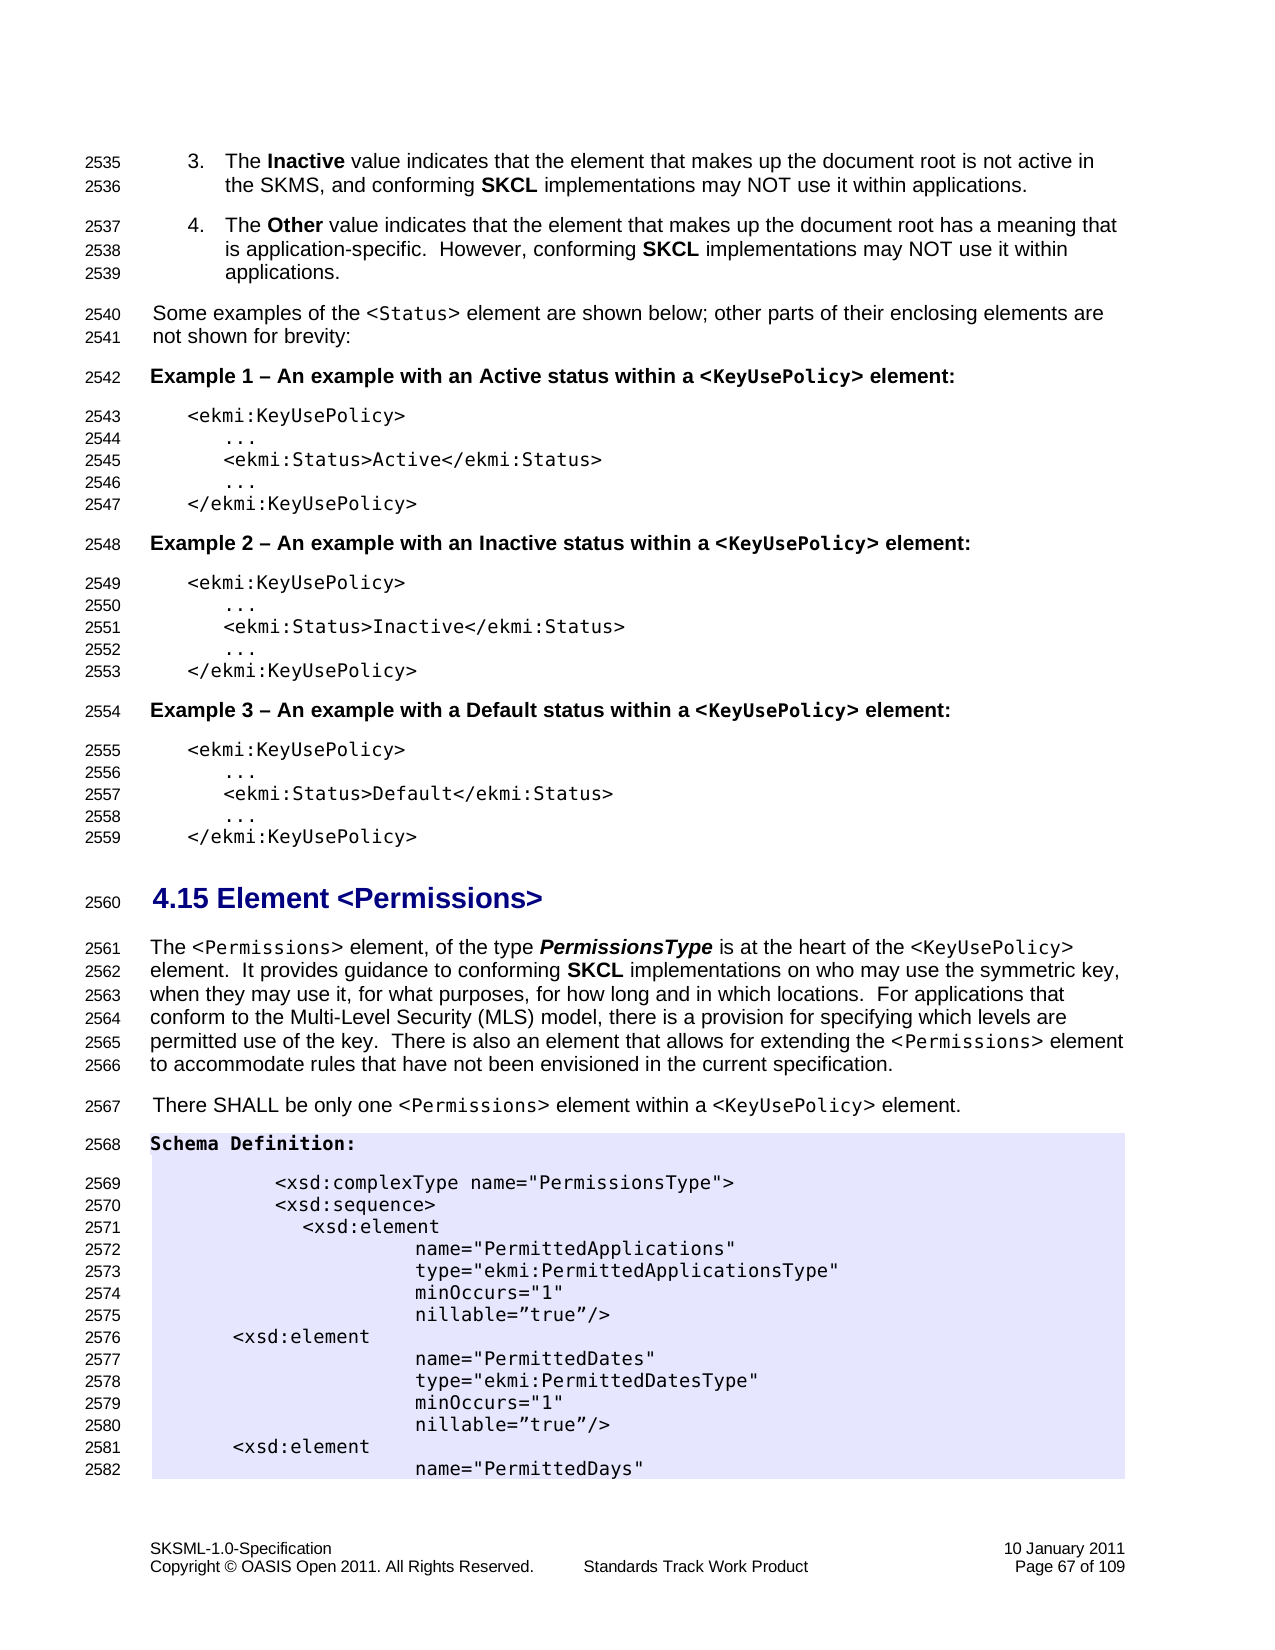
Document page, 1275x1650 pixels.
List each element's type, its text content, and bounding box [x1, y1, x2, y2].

text Example 2 – An example with an Inactive status within a <KeyUsePolicy> element: [150, 532, 1125, 555]
text <ekmi:KeyUsePolicy> ... <ekmi:Status>Default</ekmi:Status> ... </ekmi:KeyUsePolicy> [187, 738, 1125, 848]
list The Other value indicates that the element that makes up the document root has a meaning that is application-specific. However, conforming SKCL implementations may NOT use it within applications. [187, 214, 1125, 284]
subtitle Element <Permissions> [152, 882, 1125, 914]
text The <Permissions> element, of the type PermissionsType is at the heart of the <KeyUsePolicy> element. It provides guidance to conforming SKCL implementations on who may use the symmetric key, when they may use it, for what purposes, for how long and in which locations. For applications that conform to the Multi-Level Security (MLS) model, there is a provision for specifying which levels are permitted use of the key. There is also an element that allows for extending the <Permissions> element to accommodate rules that have not been envisioned in the current specification. [150, 935, 1125, 1076]
text Schema Definition: [150, 1133, 1125, 1155]
text Some examples of the <Status> element are shown below; other parts of their enclosing elements are not shown for brevity: [152, 301, 1125, 348]
text <xsd:complexType name="PermissionsType"> <xsd:sequence> <xsd:element name="PermittedApplications" type="ekmi:PermittedApplicationsType" minOccurs="1" nillable=”true”/> <xsd:element name="PermittedDates" type="ekmi:PermittedDatesType" minOccurs="1" nillable=”true”/> <xsd:element name="PermittedDays" [152, 1172, 1125, 1479]
text <ekmi:KeyUsePolicy> ... <ekmi:Status>Active</ekmi:Status> ... </ekmi:KeyUsePolicy> [187, 405, 1125, 515]
text Example 1 – An example with an Active status within a <KeyUsePolicy> element: [150, 365, 1125, 388]
text <ekmi:KeyUsePolicy> ... <ekmi:Status>Inactive</ekmi:Status> ... </ekmi:KeyUsePolicy> [187, 572, 1125, 682]
list The Inactive value indicates that the element that makes up the document root is not active in the SKMS, and conforming SKCL implementations may NOT use it within applications. [187, 150, 1125, 197]
text There SHALL be only one <Permissions> element within a <KeyUsePolicy> element. [152, 1093, 1125, 1117]
text Example 3 – An example with a Default status within a <KeyUsePolicy> element: [150, 698, 1125, 722]
